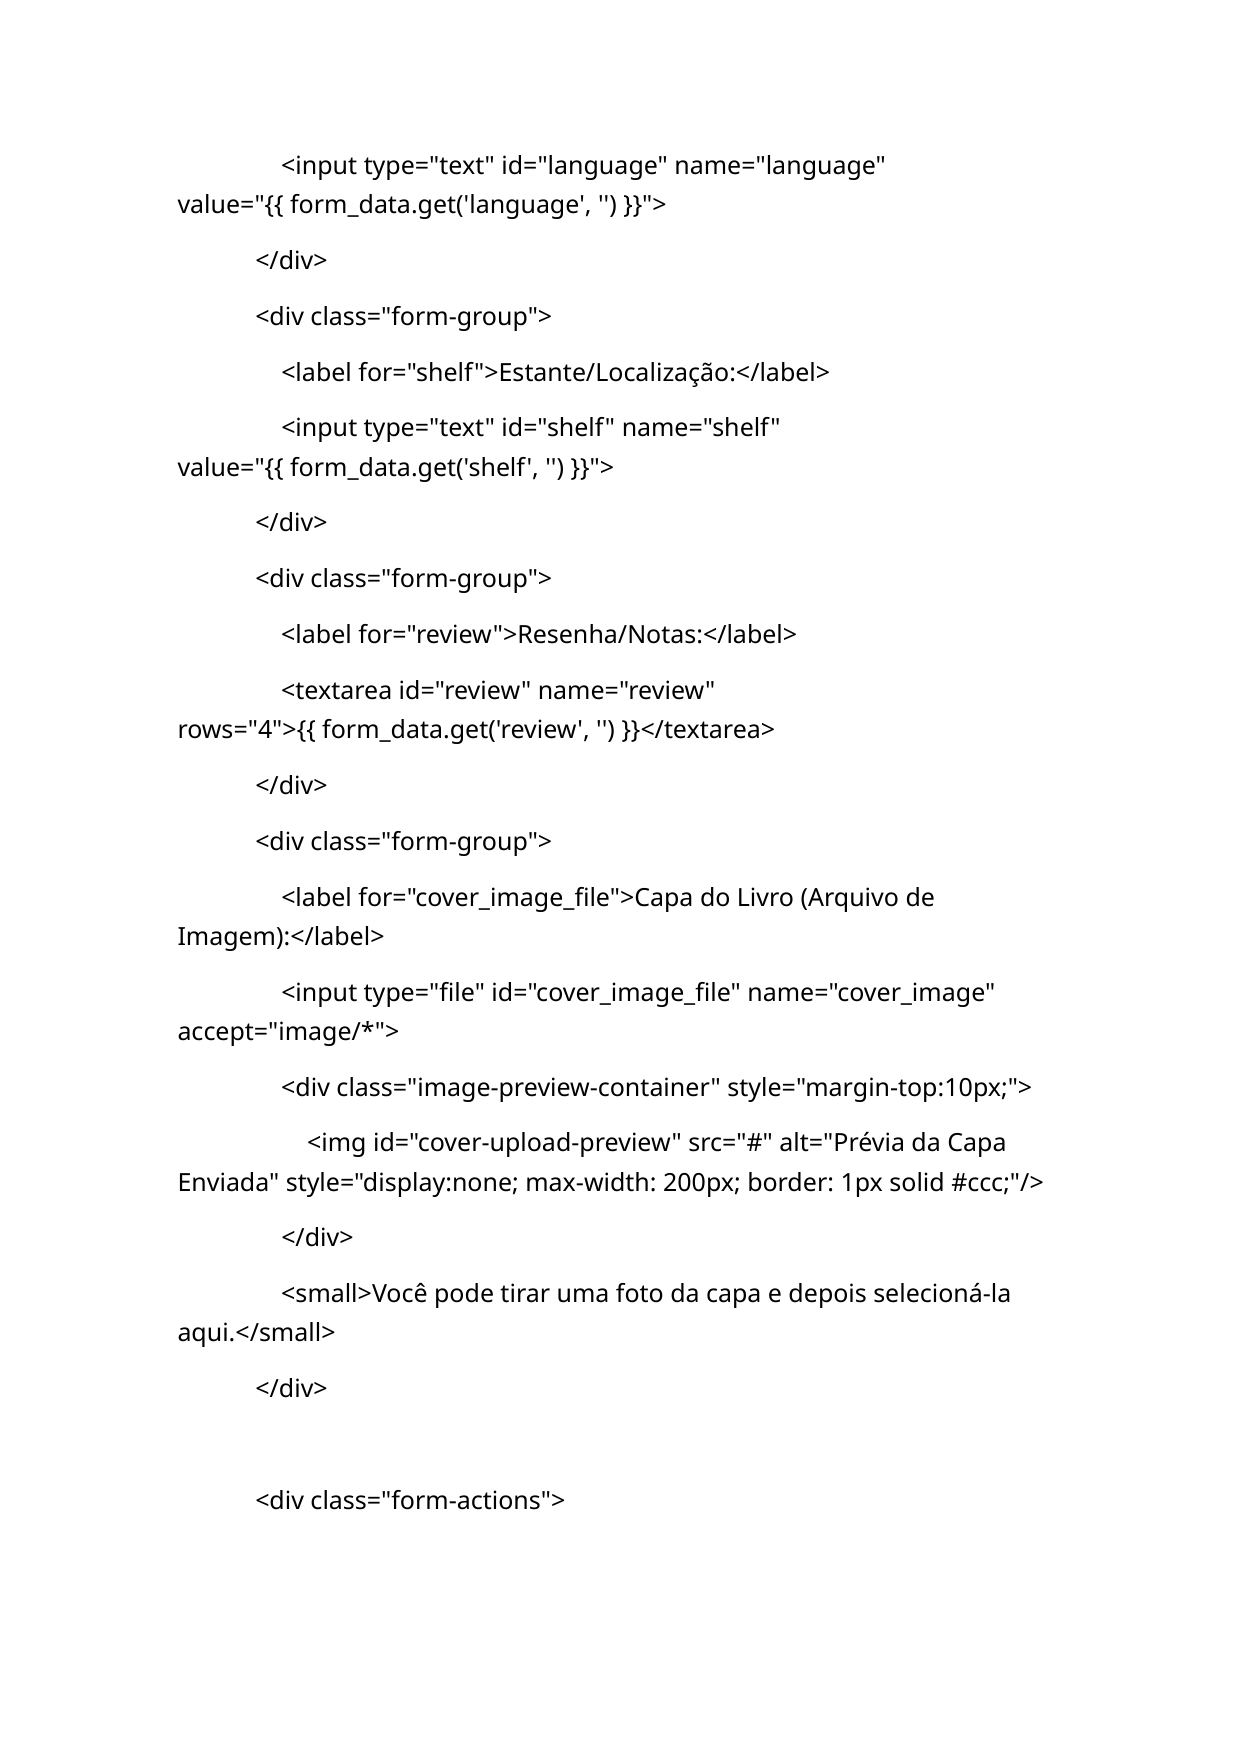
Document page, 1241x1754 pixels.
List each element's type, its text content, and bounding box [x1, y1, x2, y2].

text <input type="text" id="language" name="language" value="{{ form_data.get('language', '') }}"> [177, 148, 1063, 221]
text <textarea id="review" name="review" rows="4">{{ form_data.get('review', '') }}</textarea> [177, 673, 1063, 746]
text </div> [177, 243, 1063, 277]
text <small>Você pode tirar uma foto da capa e depois selecioná-la aqui.</small> [177, 1276, 1063, 1349]
text </div> [177, 505, 1063, 539]
text <label for="cover_image_file">Capa do Livro (Arquivo de Imagem):</label> [177, 879, 1063, 952]
text <label for="review">Resenha/Notas:</label> [177, 617, 1063, 651]
text </div> [177, 768, 1063, 802]
text <div class="form-group"> [177, 561, 1063, 595]
text <div class="image-preview-container" style="margin-top:10px;"> [177, 1069, 1063, 1103]
text <img id="cover-upload-preview" src="#" alt="Prévia da Capa Enviada" style="display:none; max-width: 200px; border: 1px solid #ccc;"/> [177, 1125, 1063, 1198]
text <input type="file" id="cover_image_file" name="cover_image" accept="image/*"> [177, 974, 1063, 1047]
text <div class="form-actions"> [177, 1483, 1063, 1517]
text <div class="form-group"> [177, 823, 1063, 857]
text </div> [177, 1220, 1063, 1254]
text </div> [177, 1371, 1063, 1405]
text <input type="text" id="shelf" name="shelf" value="{{ form_data.get('shelf', '') }}"> [177, 410, 1063, 483]
text <label for="shelf">Estante/Localização:</label> [177, 354, 1063, 388]
text <div class="form-group"> [177, 298, 1063, 332]
